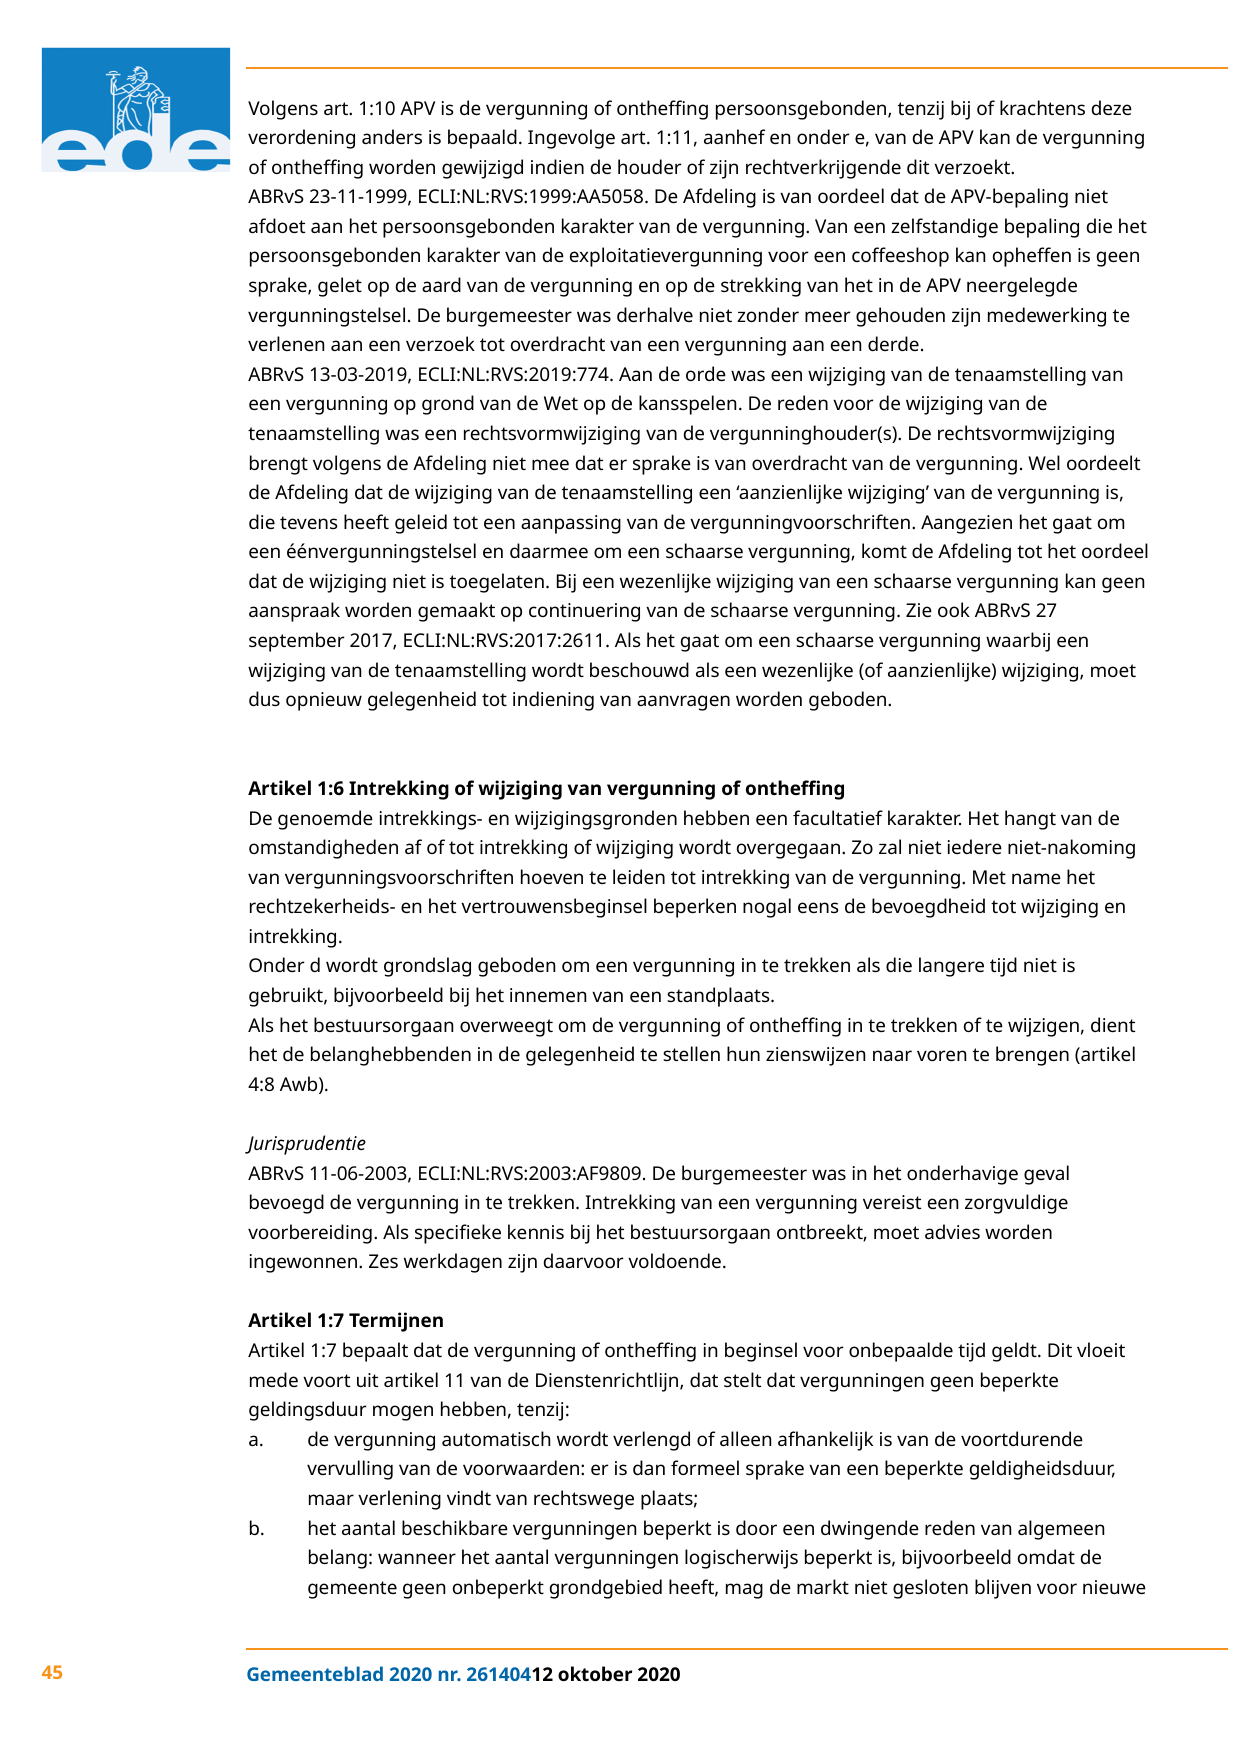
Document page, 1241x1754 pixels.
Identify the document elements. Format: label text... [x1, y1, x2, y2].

text Artikel 1:7 Termijnen [248, 1308, 1152, 1333]
text Jurisprudentie [248, 1130, 1152, 1156]
text De genoemde intrekkings- en wijzigingsgronden hebben een facultatief karakter. Het hangt van de omstandigheden af of tot intrekking of wijziging wordt overgegaan. Zo zal niet iedere niet-nakoming van vergunningsvoorschriften hoeven te leiden tot intrekking van de vergunning. Met name het rechtzekerheids- en het vertrouwensbeginsel beperken nogal eens de bevoegdheid tot wijziging en intrekking. [248, 805, 1152, 949]
text ABRvS 11-06-2003, ECLI:NL:RVS:2003:AF9809. De burgemeester was in het onderhavige geval bevoegd de vergunning in te trekken. Intrekking van een vergunning vereist een zorgvuldige voorbereiding. Als specifieke kennis bij het bestuursorgaan ontbreekt, moet advies worden ingewonnen. Zes werkdagen zijn daarvoor voldoende. [248, 1160, 1152, 1274]
list het aantal beschikbare vergunningen beperkt is door een dwingende reden van algemeen belang: wanneer het aantal vergunningen logischerwijs beperkt is, bijvoorbeeld omdat de gemeente geen onbeperkt grondgebied heeft, mag de markt niet gesloten blijven voor nieuwe [248, 1515, 1152, 1600]
text ABRvS 13-03-2019, ECLI:NL:RVS:2019:774. Aan de orde was een wijziging van de tenaamstelling van een vergunning op grond van de Wet op de kansspelen. De reden voor de wijziging van de tenaamstelling was een rechtsvormwijziging van de vergunninghouder(s). De rechtsvormwijziging brengt volgens de Afdeling niet mee dat er sprake is van overdracht van de vergunning. Wel oordeelt de Afdeling dat de wijziging van de tenaamstelling een ‘aanzienlijke wijziging’ van de vergunning is, die tevens heeft geleid tot een aanpassing van de vergunningvoorschriften. Aangezien het gaat om een éénvergunningstelsel en daarmee om een schaarse vergunning, komt de Afdeling tot het oordeel dat de wijziging niet is toegelaten. Bij een wezenlijke wijziging van een schaarse vergunning kan geen aanspraak worden gemaakt op continuering van de schaarse vergunning. Zie ook ABRvS 27 september 2017, ECLI:NL:RVS:2017:2611. Als het gaat om een schaarse vergunning waarbij een wijziging van de tenaamstelling wordt beschouwd als een wezenlijke (of aanzienlijke) wijziging, moet dus opnieuw gelegenheid tot indiening van aanvragen worden geboden. [248, 361, 1152, 712]
picture [41, 47, 231, 172]
text Artikel 1:6 Intrekking of wijziging van vergunning of ontheffing [248, 775, 1152, 801]
text ABRvS 23-11-1999, ECLI:NL:RVS:1999:AA5058. De Afdeling is van oordeel dat de APV-bepaling niet afdoet aan het persoonsgebonden karakter van de vergunning. Van een zelfstandige bepaling die het persoonsgebonden karakter van de exploitatievergunning voor een coffeeshop kan opheffen is geen sprake, gelet op de aard van de vergunning en op de strekking van het in de APV neergelegde vergunningstelsel. De burgemeester was derhalve niet zonder meer gehouden zijn medewerking te verlenen aan een verzoek tot overdracht van een vergunning aan een derde. [248, 183, 1152, 357]
text Als het bestuursorgaan overweegt om de vergunning of ontheffing in te trekken of te wijzigen, dient het de belanghebbenden in de gelegenheid te stellen hun zienswijzen naar voren te brengen (artikel 4:8 Awb). [248, 1012, 1152, 1097]
text Artikel 1:7 bepaalt dat de vergunning of ontheffing in beginsel voor onbepaalde tijd geldt. Dit vloeit mede voort uit artikel 11 van de Dienstenrichtlijn, dat stelt dat vergunningen geen beperkte geldingsduur mogen hebben, tenzij: [248, 1337, 1152, 1422]
text Volgens art. 1:10 APV is de vergunning of ontheffing persoonsgebonden, tenzij bij of krachtens deze verordening anders is bepaald. Ingevolge art. 1:11, aanhef en onder e, van de APV kan de vergunning of ontheffing worden gewijzigd indien de houder of zijn rechtverkrijgende dit verzoekt. [248, 95, 1152, 180]
list de vergunning automatisch wordt verlengd of alleen afhankelijk is van de voortdurende vervulling van de voorwaarden: er is dan formeel sprake van een beperkte geldigheidsduur, maar verlening vindt van rechtswege plaats; [248, 1426, 1152, 1511]
text Onder d wordt grondslag geboden om een vergunning in te trekken als die langere tijd niet is gebruikt, bijvoorbeeld bij het innemen van een standplaats. [248, 953, 1152, 1008]
